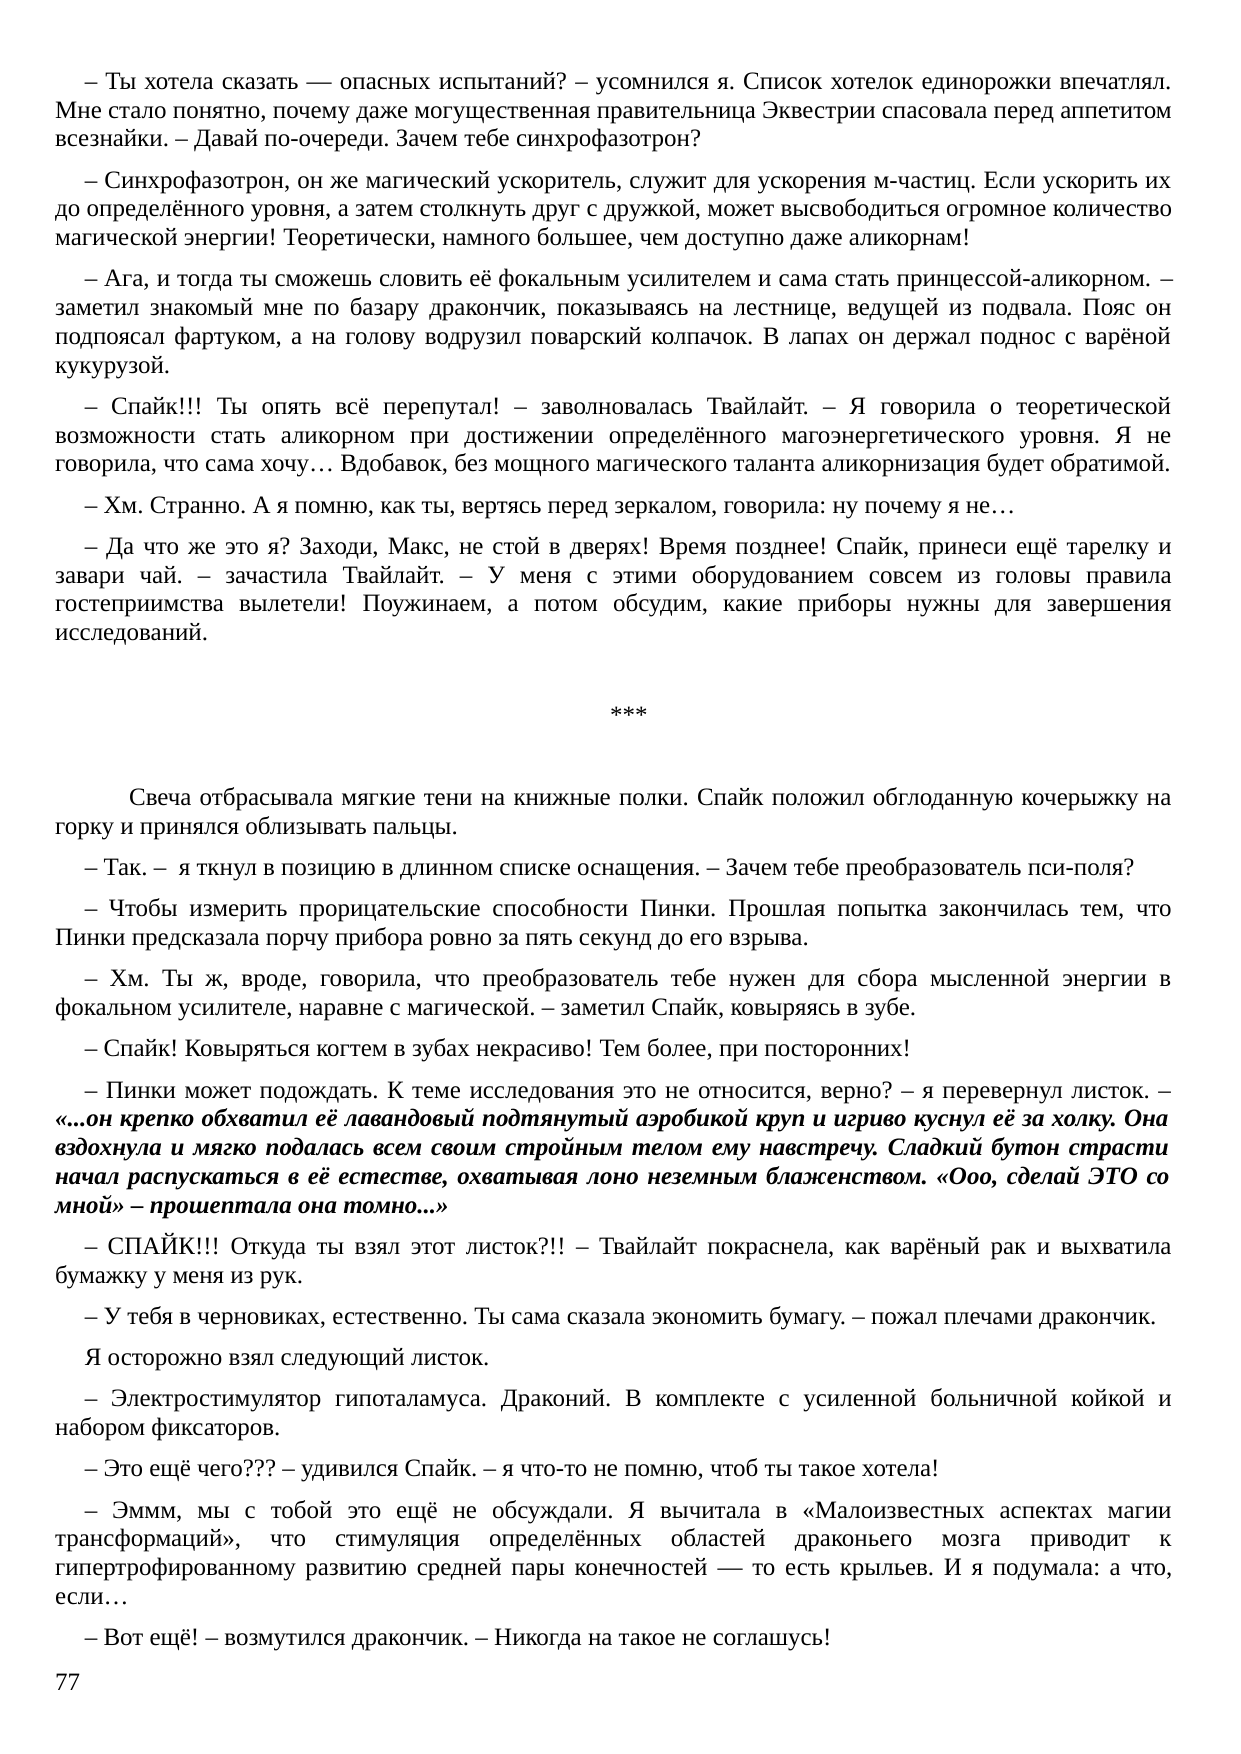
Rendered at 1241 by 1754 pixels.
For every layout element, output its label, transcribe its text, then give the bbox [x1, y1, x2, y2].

text – Хм. Странно. А я помню, как ты, вертясь перед зеркалом, говорила: ну почему я не… [55, 490, 1173, 518]
text – Ага, и тогда ты сможешь словить её фокальным усилителем и сама стать принцессой-аликорном. – заметил знакомый мне по базару дракончик, показываясь на лестнице, ведущей из подвала. Пояс он подпоясал фартуком, а на голову водрузил поварский колпачок. В лапах он держал поднос с варёной кукурузой. [55, 263, 1173, 378]
text – У тебя в черновиках, естественно. Ты сама сказала экономить бумагу. – пожал плечами дракончик. [55, 1301, 1173, 1330]
text – Пинки может подождать. К теме исследования это не относится, верно? – я перевернул листок. – «...он крепко обхватил её лавандовый подтянутый аэробикой круп и игриво куснул её за холку. Она вздохнула и мягко подалась всем своим стройным телом ему навстречу. Сладкий бутон страсти начал распускаться в её естестве, охватывая лоно неземным блаженством. «Ооо, сделай ЭТО со мной» – прошептала она томно...» [55, 1075, 1173, 1218]
text – Синхрофазотрон, он же магический ускоритель, служит для ускорения м-частиц. Если ускорить их до определённого уровня, а затем столкнуть друг с дружкой, может высвободиться огромное количество магической энергии! Теоретически, намного большее, чем доступно даже аликорнам! [55, 165, 1173, 251]
text – Вот ещё! – возмутился дракончик. – Никогда на такое не соглашусь! [55, 1622, 1173, 1651]
text – Эммм, мы с тобой это ещё не обсуждали. Я вычитала в «Малоизвестных аспектах магии трансформаций», что стимуляция определённых областей драконьего мозга приводит к гипертрофированному развитию средней пары конечностей — то есть крыльев. И я подумала: а что, если… [55, 1495, 1173, 1610]
text – Электростимулятор гипоталамуса. Драконий. В комплекте с усиленной больничной койкой и набором фиксаторов. [55, 1383, 1173, 1441]
text *** [55, 700, 1173, 728]
text – Спайк!!! Ты опять всё перепутал! – заволновалась Твайлайт. – Я говорила о теоретической возможности стать аликорном при достижении определённого магоэнергетического уровня. Я не говорила, что сама хочу… Вдобавок, без мощного магического таланта аликорнизация будет обратимой. [55, 391, 1173, 477]
text – Так. – я ткнул в позицию в длинном списке оснащения. – Зачем тебе преобразователь пси-поля? [55, 852, 1173, 881]
text Свеча отбрасывала мягкие тени на книжные полки. Спайк положил обглоданную кочерыжку на горку и принялся облизывать пальцы. [55, 782, 1173, 840]
text – Это ещё чего??? – удивился Спайк. – я что-то не помню, чтоб ты такое хотела! [55, 1453, 1173, 1482]
text – Да что же это я? Заходи, Макс, не стой в дверях! Время позднее! Спайк, принеси ещё тарелку и завари чай. – зачастила Твайлайт. – У меня с этими оборудованием совсем из головы правила гостеприимства вылетели! Поужинаем, а потом обсудим, какие приборы нужны для завершения исследований. [55, 531, 1173, 646]
text – Ты хотела сказать — опасных испытаний? – усомнился я. Список хотелок единорожки впечатлял. Мне стало понятно, почему даже могущественная правительница Эквестрии спасовала перед аппетитом всезнайки. – Давай по-очереди. Зачем тебе синхрофазотрон? [55, 66, 1173, 152]
text Я осторожно взял следующий листок. [55, 1342, 1173, 1371]
text – Чтобы измерить прорицательские способности Пинки. Прошлая попытка закончилась тем, что Пинки предсказала порчу прибора ровно за пять секунд до его взрыва. [55, 893, 1173, 951]
text – СПАЙК!!! Откуда ты взял этот листок?!! – Твайлайт покраснела, как варёный рак и выхватила бумажку у меня из рук. [55, 1231, 1173, 1288]
text – Спайк! Ковыряться когтем в зубах некрасиво! Тем более, при посторонних! [55, 1033, 1173, 1062]
text – Хм. Ты ж, вроде, говорила, что преобразователь тебе нужен для сбора мысленной энергии в фокальном усилителе, наравне с магической. – заметил Спайк, ковыряясь в зубе. [55, 963, 1173, 1021]
